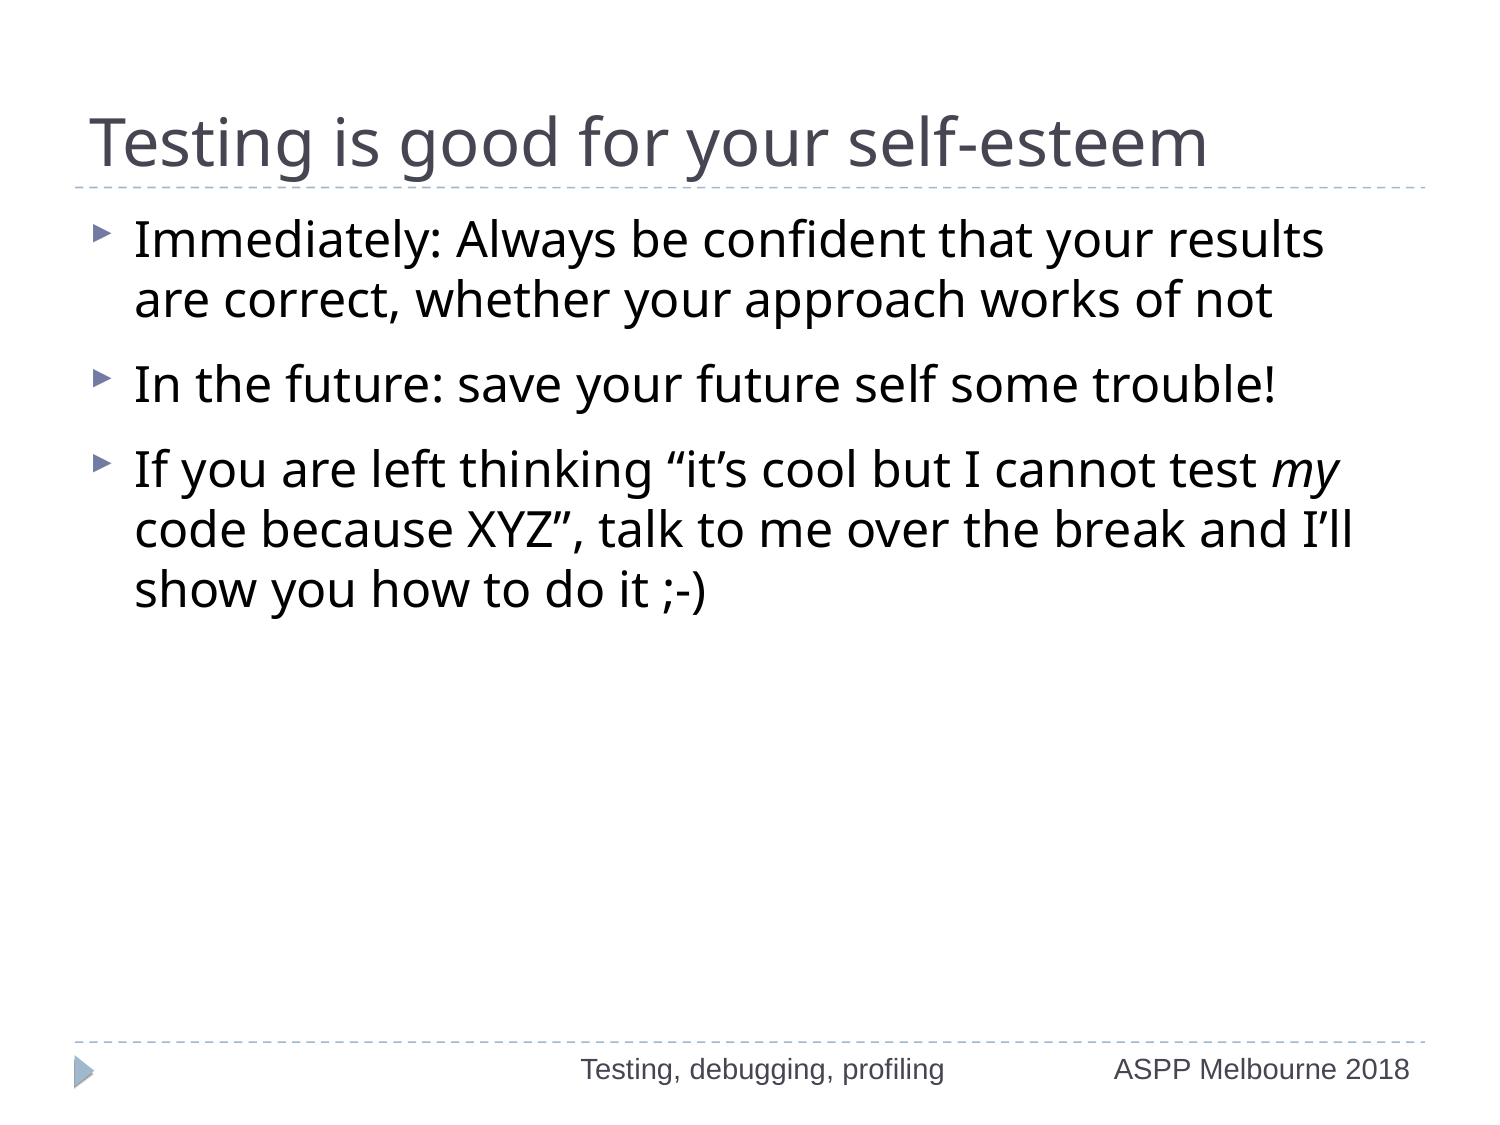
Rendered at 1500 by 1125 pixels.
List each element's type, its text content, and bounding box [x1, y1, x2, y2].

list Immediately: Always be confident that your results are correct, whether your approach works of not In the future: save your future self some trouble! If you are left thinking “it’s cool but I cannot test my code because XYZ”, talk to me over the break and I’ll show you how to do it ;-) [75, 200, 1425, 1010]
slide_number ASPP Melbourne 2018 [1051, 1042, 1426, 1103]
footer Testing, debugging, profiling [475, 1042, 1051, 1103]
title Testing is good for your self-esteem [75, 24, 1425, 188]
